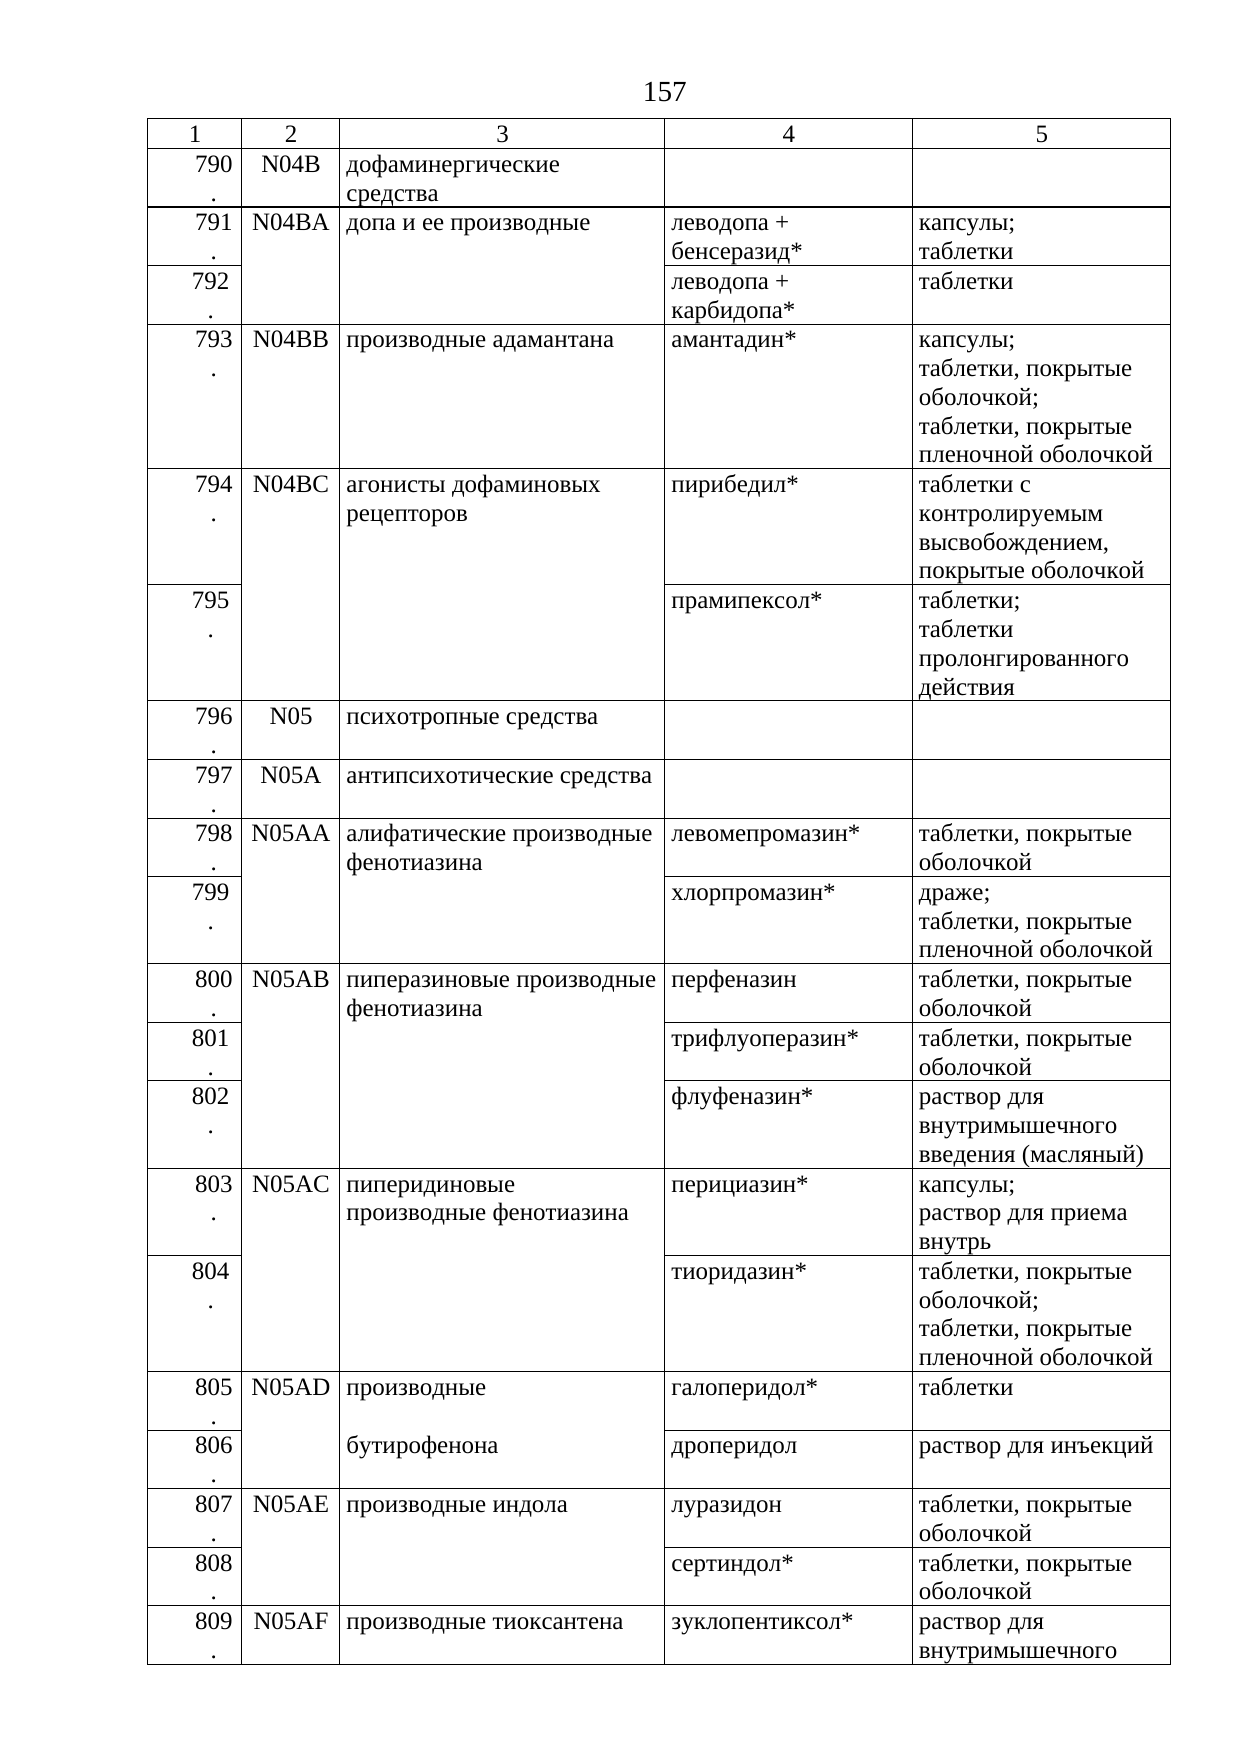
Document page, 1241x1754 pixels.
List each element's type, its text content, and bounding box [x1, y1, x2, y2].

table_cell [148, 325, 241, 468]
table_cell [148, 1431, 241, 1488]
table_cell [665, 760, 912, 817]
table_cell раствор для внутримышечного введения (масляный) [913, 1081, 1170, 1168]
table_cell [340, 1547, 664, 1605]
table_cell [148, 1606, 241, 1664]
table_header 3 [340, 119, 664, 148]
table_cell N05A [242, 760, 339, 817]
table_cell [148, 760, 241, 817]
table_cell таблетки с контролируемым высвобождением, покрытые оболочкой [913, 469, 1170, 584]
table_cell агонисты дофаминовых рецепторов [340, 469, 664, 700]
table_cell N04BB [242, 325, 339, 468]
table_cell раствор для инъекций [913, 1431, 1170, 1488]
table_cell [148, 819, 241, 876]
table_cell [148, 1256, 241, 1371]
table_cell таблетки [913, 1372, 1170, 1429]
table_header 4 [665, 119, 912, 148]
table_cell сертиндол* [665, 1548, 912, 1605]
table_cell допа и ее производные [340, 208, 664, 323]
table_cell драже; таблетки, покрытые пленочной оболочкой [913, 877, 1170, 963]
table_cell N05AE [242, 1489, 339, 1547]
table_cell N05AB [242, 964, 339, 1168]
table_cell [148, 149, 241, 206]
table_cell луразидон [665, 1489, 912, 1547]
table_cell тиоридазин* [665, 1256, 912, 1371]
table_cell таблетки; таблетки пролонгированного действия [913, 585, 1170, 700]
table_cell N04BC [242, 469, 339, 700]
table_cell капсулы; раствор для приема внутрь [913, 1169, 1170, 1255]
table_cell [148, 469, 241, 584]
table_cell [665, 149, 912, 206]
table_cell [913, 149, 1170, 206]
table_cell левомепромазин* [665, 819, 912, 876]
table_cell [148, 1548, 241, 1605]
table_cell пиперидиновые производные фенотиазина [340, 1169, 664, 1371]
table_cell [148, 208, 241, 265]
table_cell леводопа + бенсеразид* [665, 208, 912, 265]
table_cell алифатические производные фенотиазина [340, 819, 664, 963]
table_cell производные адамантана [340, 325, 664, 468]
table_cell [148, 1023, 241, 1080]
table_cell N04B [242, 149, 339, 206]
table_cell [148, 1489, 241, 1547]
table_cell таблетки, покрытые оболочкой [913, 964, 1170, 1022]
table_cell таблетки, покрытые оболочкой; таблетки, покрытые пленочной оболочкой [913, 1256, 1170, 1371]
table_cell [913, 760, 1170, 817]
table_cell психотропные средства [340, 701, 664, 759]
table_cell N05AA [242, 819, 339, 963]
table_cell таблетки, покрытые оболочкой [913, 1548, 1170, 1605]
table_cell леводопа + карбидопа* [665, 266, 912, 323]
table_cell галоперидол* [665, 1372, 912, 1429]
table_cell зуклопентиксол* [665, 1606, 912, 1664]
table_cell таблетки, покрытые оболочкой [913, 1023, 1170, 1080]
table_cell раствор для внутримышечного [913, 1606, 1170, 1664]
table_cell производные тиоксантена [340, 1606, 664, 1664]
table_header 5 [913, 119, 1170, 148]
table_cell N04BA [242, 208, 339, 323]
table_header 2 [242, 119, 339, 148]
table_cell антипсихотические средства [340, 760, 664, 817]
table_cell дроперидол [665, 1431, 912, 1488]
table_cell дофаминергические средства [340, 149, 664, 206]
table_cell [242, 1547, 339, 1605]
table_cell N05 [242, 701, 339, 759]
table_cell капсулы; таблетки, покрытые оболочкой; таблетки, покрытые пленочной оболочкой [913, 325, 1170, 468]
table_cell N05AC [242, 1169, 339, 1371]
table_cell трифлуоперазин* [665, 1023, 912, 1080]
table_cell [148, 1169, 241, 1255]
table_cell перфеназин [665, 964, 912, 1022]
table_cell пиперазиновые производные фенотиазина [340, 964, 664, 1168]
table_cell [913, 701, 1170, 759]
table_cell [148, 585, 241, 700]
table_cell амантадин* [665, 325, 912, 468]
table_cell прамипексол* [665, 585, 912, 700]
table_cell [148, 266, 241, 323]
table_cell N05AD [242, 1372, 339, 1429]
table_cell производные индола [340, 1489, 664, 1547]
table_cell перициазин* [665, 1169, 912, 1255]
table_cell бутирофенона [340, 1430, 664, 1488]
table_cell N05AF [242, 1606, 339, 1664]
table_cell [242, 1430, 339, 1488]
table_cell [148, 1081, 241, 1168]
table_cell производные [340, 1372, 664, 1429]
table_cell хлорпромазин* [665, 877, 912, 963]
table_cell [148, 964, 241, 1022]
table_cell таблетки, покрытые оболочкой [913, 1489, 1170, 1547]
table_cell [665, 701, 912, 759]
table_header 1 [148, 119, 241, 148]
table_cell капсулы; таблетки [913, 208, 1170, 265]
table_cell таблетки [913, 266, 1170, 323]
table_cell пирибедил* [665, 469, 912, 584]
table_cell [148, 1372, 241, 1429]
table_cell таблетки, покрытые оболочкой [913, 819, 1170, 876]
table_cell флуфеназин* [665, 1081, 912, 1168]
table_cell [148, 701, 241, 759]
table_cell [148, 877, 241, 963]
